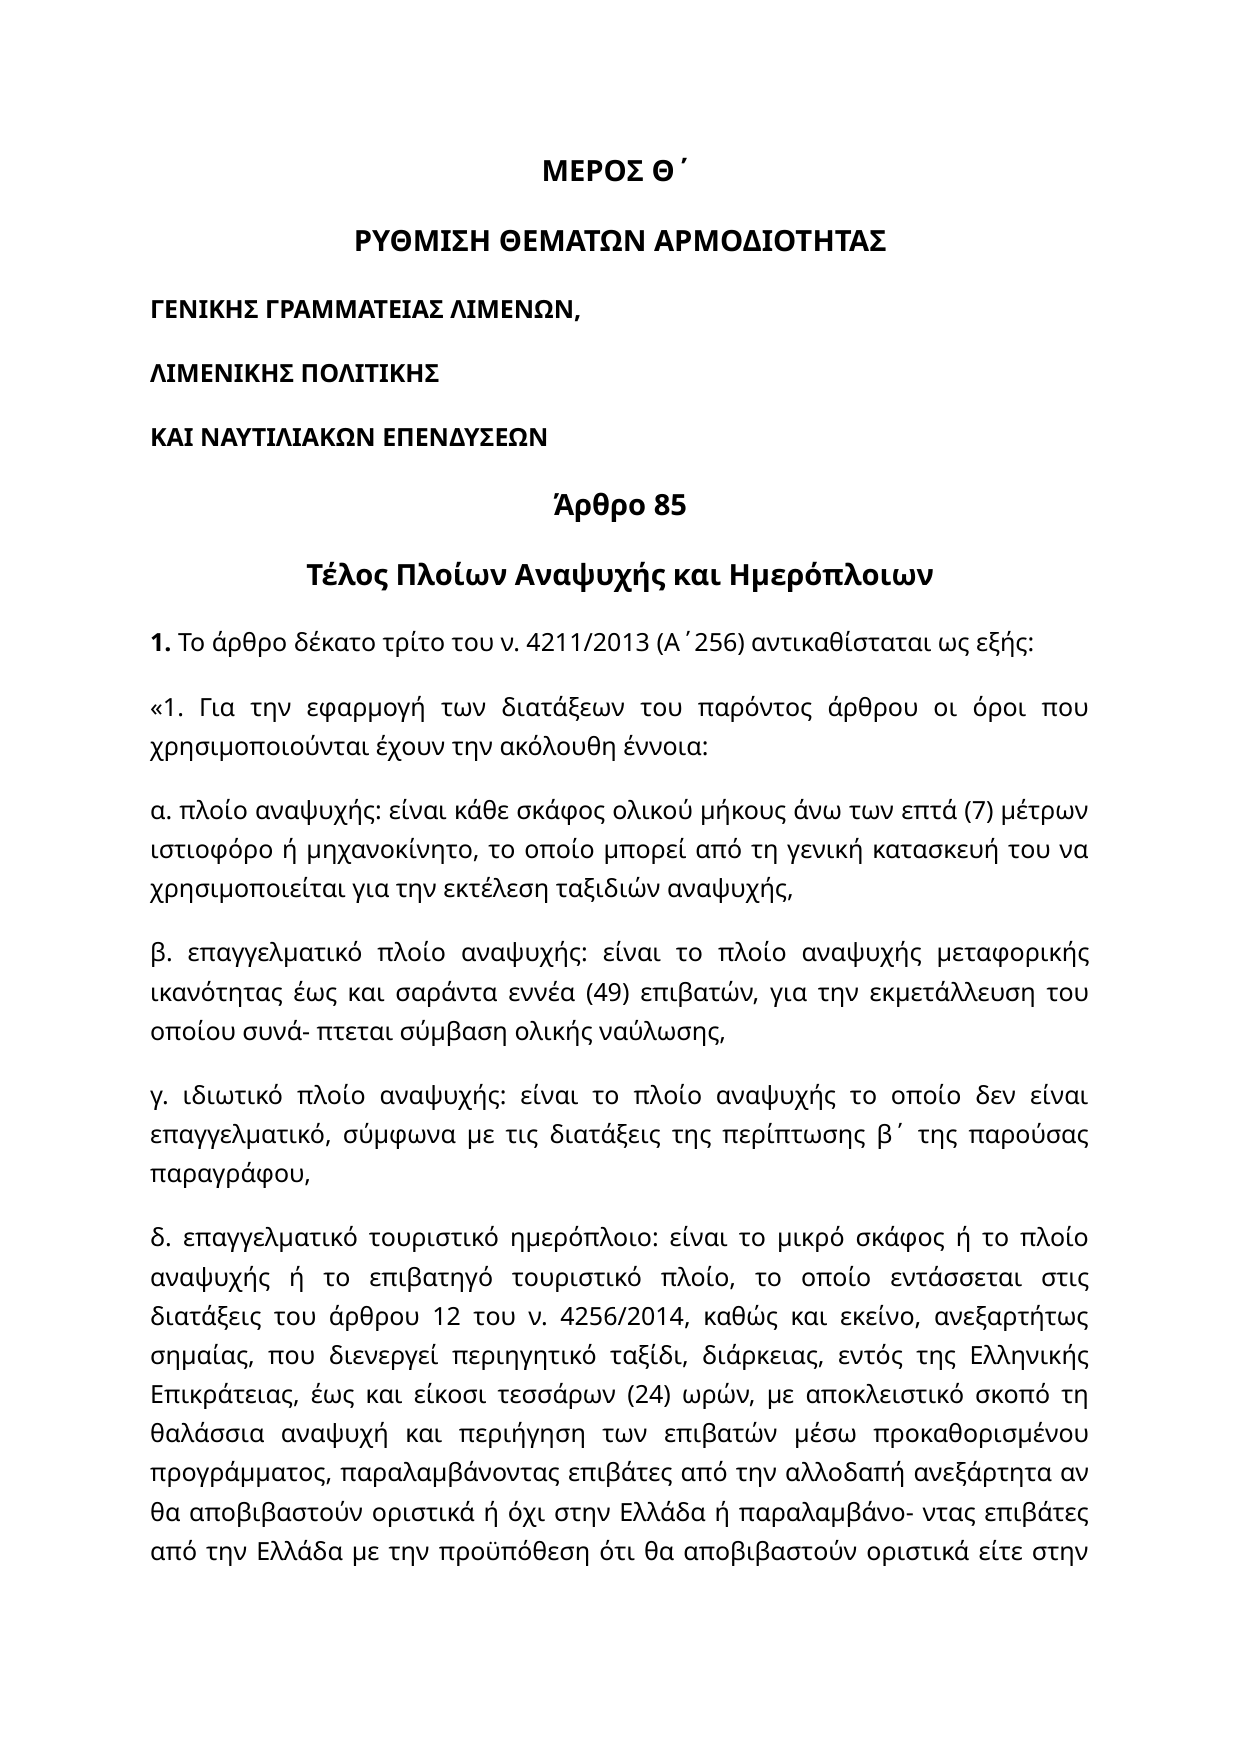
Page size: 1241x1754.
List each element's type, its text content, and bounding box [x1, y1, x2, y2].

text «1. Για την εφαρμογή των διατάξεων του παρόντος άρθρου οι όροι που χρησιμοποιούνται έχουν την ακόλουθη έννοια: [150, 689, 1090, 762]
subtitle Τέλος Πλοίων Αναψυχής και Ημερόπλοιων [150, 554, 1090, 594]
subtitle ΜΕΡΟΣ Θ΄ [150, 150, 1090, 190]
text δ. επαγγελματικό τουριστικό ημερόπλοιο: είναι το μικρό σκάφος ή το πλοίο αναψυχής ή το επιβατηγό τουριστικό πλοίο, το οποίο εντάσσεται στις διατάξεις του άρθρου 12 του ν. 4256/2014, καθώς και εκείνο, ανεξαρτήτως σημαίας, που διενεργεί περιηγητικό ταξίδι, διάρκειας, εντός της Ελληνικής Επικράτειας, έως και είκοσι τεσσάρων (24) ωρών, με αποκλειστικό σκοπό τη θαλάσσια αναψυχή και περιήγηση των επιβατών μέσω προκαθορισμένου προγράμματος, παραλαμβάνοντας επιβάτες από την αλλοδαπή ανεξάρτητα αν θα αποβιβαστούν οριστικά ή όχι στην Ελλάδα ή παραλαμβάνο- ντας επιβάτες από την Ελλάδα με την προϋπόθεση ότι θα αποβιβαστούν οριστικά είτε στην [150, 1220, 1090, 1567]
text γ. ιδιωτικό πλοίο αναψυχής: είναι το πλοίο αναψυχής το οποίο δεν είναι επαγγελματικό, σύμφωνα με τις διατάξεις της περίπτωσης β΄ της παρούσας παραγράφου, [150, 1077, 1090, 1190]
text β. επαγγελματικό πλοίο αναψυχής: είναι το πλοίο αναψυχής μεταφορικής ικανότητας έως και σαράντα εννέα (49) επιβατών, για την εκμετάλλευση του οποίου συνά- πτεται σύμβαση ολικής ναύλωσης, [150, 935, 1090, 1047]
text ΛΙΜΕΝΙΚΗΣ ΠΟΛΙΤΙΚΗΣ [150, 355, 1090, 389]
text α. πλοίο αναψυχής: είναι κάθε σκάφος ολικού μήκους άνω των επτά (7) μέτρων ιστιοφόρο ή μηχανοκίνητο, το οποίο μπορεί από τη γενική κατασκευή του να χρησιμοποιείται για την εκτέλεση ταξιδιών αναψυχής, [150, 792, 1090, 905]
subtitle Άρθρο 85 [150, 484, 1090, 523]
text ΚΑΙ ΝΑΥΤΙΛΙΑΚΩΝ ΕΠΕΝΔΥΣΕΩΝ [150, 419, 1090, 454]
text ΓΕΝΙΚΗΣ ΓΡΑΜΜΑΤΕΙΑΣ ΛΙΜΕΝΩΝ, [150, 291, 1090, 325]
subtitle ΡΥΘΜΙΣΗ ΘΕΜΑΤΩΝ ΑΡΜΟΔΙΟΤΗΤΑΣ [150, 221, 1090, 260]
text 1. Το άρθρο δέκατο τρίτο του ν. 4211/2013 (Α΄256) αντικαθίσταται ως εξής: [150, 625, 1090, 659]
